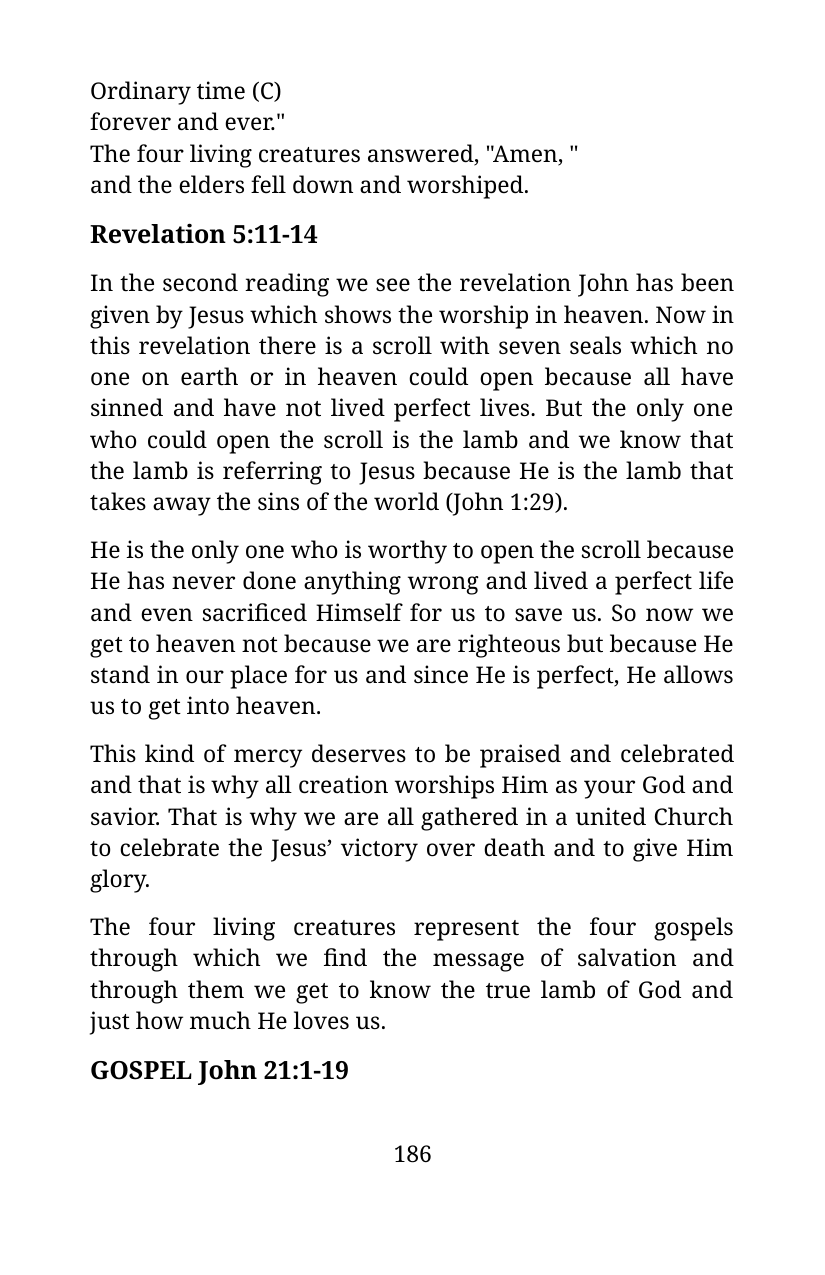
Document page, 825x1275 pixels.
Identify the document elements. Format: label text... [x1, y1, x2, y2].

text forever and ever." The four living creatures answered, "Amen, " and the elders fell down and worshiped. [90, 106, 735, 200]
text The four living creatures represent the four gospels through which we find the message of salvation and through them we get to know the true lamb of God and just how much He loves us. [90, 911, 735, 1036]
text This kind of mercy deserves to be praised and celebrated and that is why all creation worships Him as your God and savior. That is why we are all gathered in a united Church to celebrate the Jesus’ victory over death and to give Him glory. [90, 738, 735, 894]
text GOSPEL John 21:1-19 [90, 1053, 735, 1087]
text He is the only one who is worthy to open the scroll because He has never done anything wrong and lived a perfect life and even sacrificed Himself for us to save us. So now we get to heaven not because we are righteous but because He stand in our place for us and since He is perfect, He allows us to get into heaven. [90, 534, 735, 722]
text In the second reading we see the revelation John has been given by Jesus which shows the worship in heaven. Now in this revelation there is a scroll with seven seals which no one on earth or in heaven could open because all have sinned and have not lived perfect lives. But the only one who could open the scroll is the lamb and we know that the lamb is referring to Jesus because He is the lamb that takes away the sins of the world (John 1:29). [90, 267, 735, 517]
text Revelation 5:11-14 [90, 217, 735, 251]
